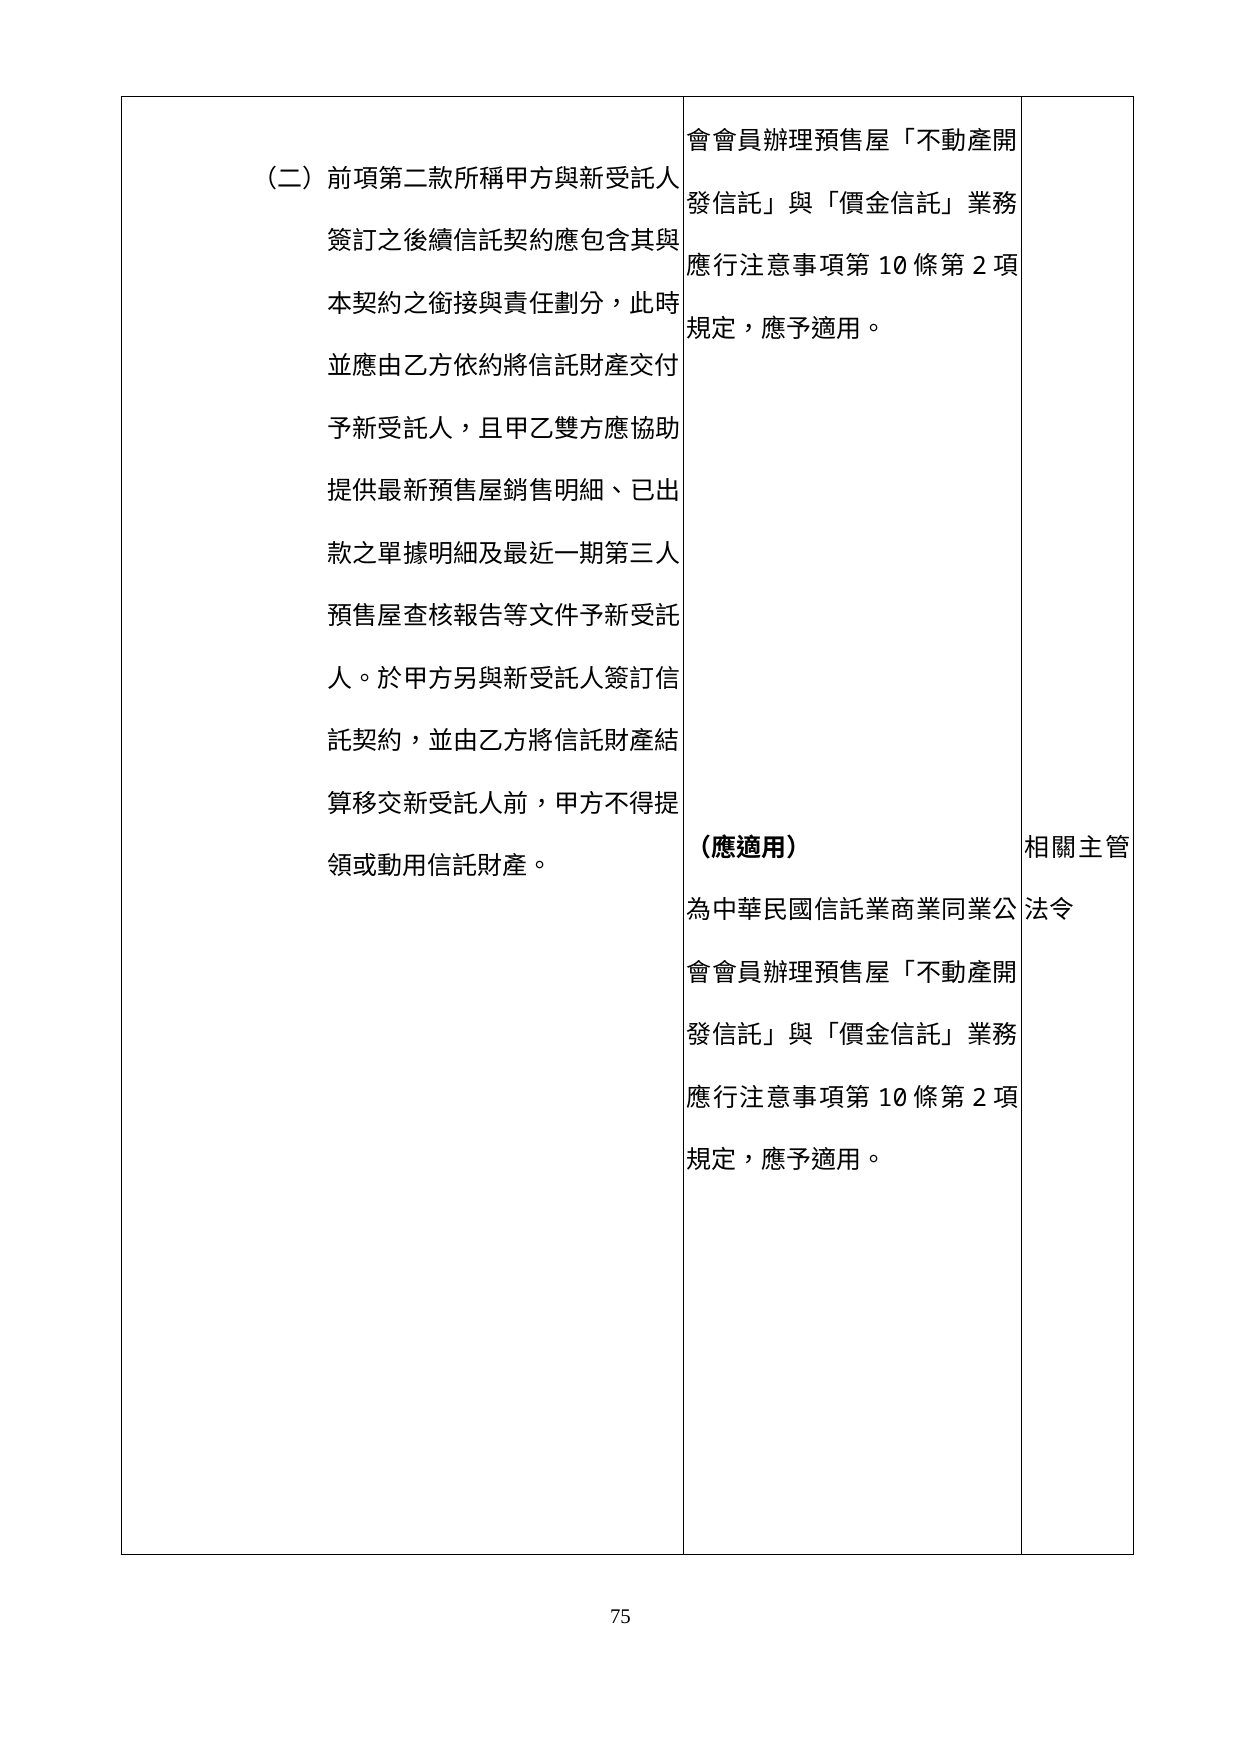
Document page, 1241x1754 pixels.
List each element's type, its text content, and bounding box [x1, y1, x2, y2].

table_cell 相關主管法令 [1022, 97, 1133, 1553]
table_cell 會會員辦理預售屋「不動產開發信託」與「價金信託」業務應行注意事項第10條第2項規定，應予適用。 （應適用） 為中華民國信託業商業同業公會會員辦理預售屋「不動產開發信託」與「價金信託」業務應行注意事項第10條第2項規定，應予適用。 [684, 97, 1021, 1553]
table_cell （二）前項第二款所稱甲方與新受託人簽訂之後續信託契約應包含其與本契約之銜接與責任劃分，此時並應由乙方依約將信託財產交付予新受託人，且甲乙雙方應協助提供最新預售屋銷售明細、已出款之單據明細及最近一期第三人預售屋查核報告等文件予新受託人。於甲方另與新受託人簽訂信託契約，並由乙方將信託財產結算移交新受託人前，甲方不得提領或動用信託財產。 [122, 97, 683, 1553]
